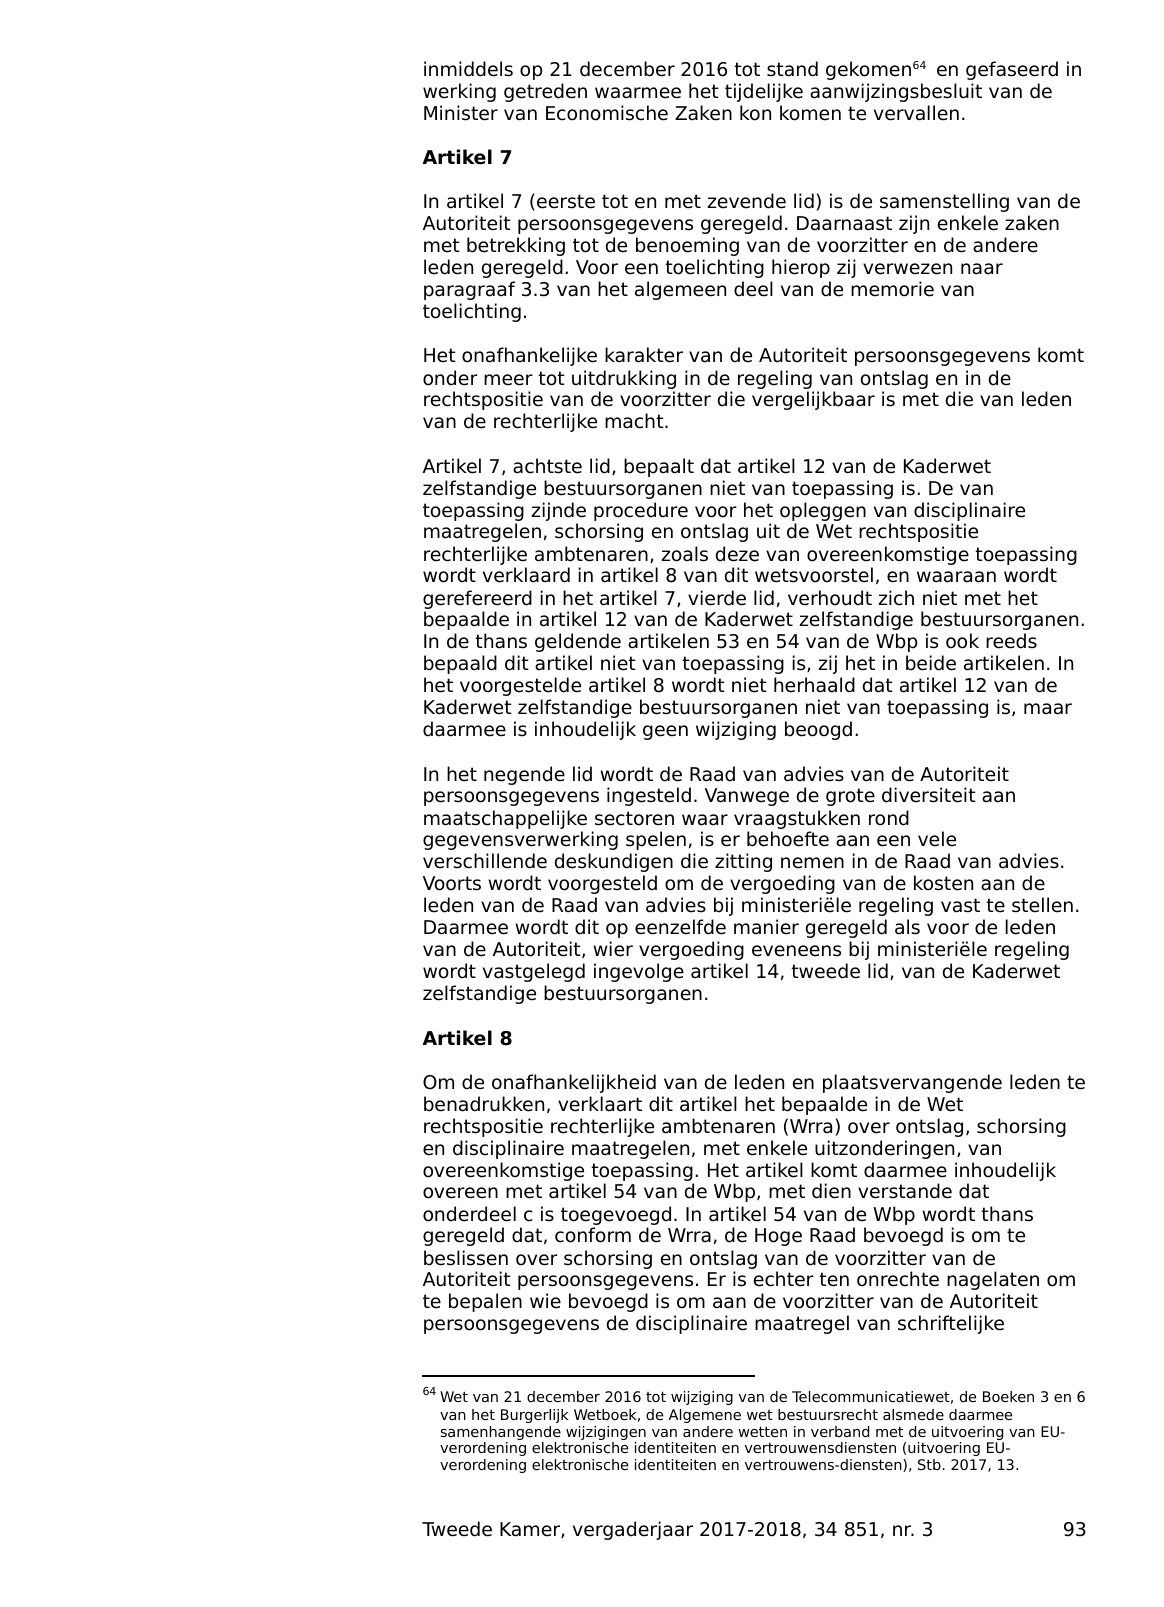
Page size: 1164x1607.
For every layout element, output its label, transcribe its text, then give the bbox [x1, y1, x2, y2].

text Wet van 21 december 2016 tot wijziging van de Telecommunicatiewet, de Boeken 3 en 6 van het Burgerlijk Wetboek, de Algemene wet bestuursrecht alsmede daarmee samenhangende wijzigingen van andere wetten in verband met de uitvoering van EU-verordening elektronische identiteiten en vertrouwensdiensten (uitvoering EU-verordening elektronische identiteiten en vertrouwens-diensten), Stb. 2017, 13. [422, 1385, 1087, 1474]
text Het onafhankelijke karakter van de Autoriteit persoonsgegevens komt onder meer tot uitdrukking in de regeling van ontslag en in de rechtspositie van de voorzitter die vergelijkbaar is met die van leden van de rechterlijke macht. [422, 345, 1087, 433]
text Om de onafhankelijkheid van de leden en plaatsvervangende leden te benadrukken, verklaart dit artikel het bepaalde in de Wet rechtspositie rechterlijke ambtenaren (Wrra) over ontslag, schorsing en disciplinaire maatregelen, met enkele uitzonderingen, van overeenkomstige toepassing. Het artikel komt daarmee inhoudelijk overeen met artikel 54 van de Wbp, met dien verstande dat onderdeel c is toegevoegd. In artikel 54 van de Wbp wordt thans geregeld dat, conform de Wrra, de Hoge Raad bevoegd is om te beslissen over schorsing en ontslag van de voorzitter van de Autoriteit persoonsgegevens. Er is echter ten onrechte nagelaten om te bepalen wie bevoegd is om aan de voorzitter van de Autoriteit persoonsgegevens de disciplinaire maatregel van schriftelijke [422, 1072, 1087, 1335]
text Artikel 7, achtste lid, bepaalt dat artikel 12 van de Kaderwet zelfstandige bestuursorganen niet van toepassing is. De van toepassing zijnde procedure voor het opleggen van disciplinaire maatregelen, schorsing en ontslag uit de Wet rechtspositie rechterlijke ambtenaren, zoals deze van overeenkomstige toepassing wordt verklaard in artikel 8 van dit wetsvoorstel, en waaraan wordt gerefereerd in het artikel 7, vierde lid, verhoudt zich niet met het bepaalde in artikel 12 van de Kaderwet zelfstandige bestuursorganen. In de thans geldende artikelen 53 en 54 van de Wbp is ook reeds bepaald dit artikel niet van toepassing is, zij het in beide artikelen. In het voorgestelde artikel 8 wordt niet herhaald dat artikel 12 van de Kaderwet zelfstandige bestuursorganen niet van toepassing is, maar daarmee is inhoudelijk geen wijziging beoogd. [422, 456, 1087, 741]
subtitle Artikel 7 [422, 147, 1087, 169]
subtitle Artikel 8 [422, 1027, 1087, 1049]
text In het negende lid wordt de Raad van advies van de Autoriteit persoonsgegevens ingesteld. Vanwege de grote diversiteit aan maatschappelijke sectoren waar vraagstukken rond gegevensverwerking spelen, is er behoefte aan een vele verschillende deskundigen die zitting nemen in de Raad van advies. Voorts wordt voorgesteld om de vergoeding van de kosten aan de leden van de Raad van advies bij ministeriële regeling vast te stellen. Daarmee wordt dit op eenzelfde manier geregeld als voor de leden van de Autoriteit, wier vergoeding eveneens bij ministeriële regeling wordt vastgelegd ingevolge artikel 14, tweede lid, van de Kaderwet zelfstandige bestuursorganen. [422, 763, 1087, 1005]
text inmiddels op 21 december 2016 tot stand gekomen en gefaseerd in werking getreden waarmee het tijdelijke aanwijzingsbesluit van de Minister van Economische Zaken kon komen te vervallen. [422, 59, 1087, 125]
text In artikel 7 (eerste tot en met zevende lid) is de samenstelling van de Autoriteit persoonsgegevens geregeld. Daarnaast zijn enkele zaken met betrekking tot de benoeming van de voorzitter en de andere leden geregeld. Voor een toelichting hierop zij verwezen naar paragraaf 3.3 van het algemeen deel van de memorie van toelichting. [422, 191, 1087, 323]
